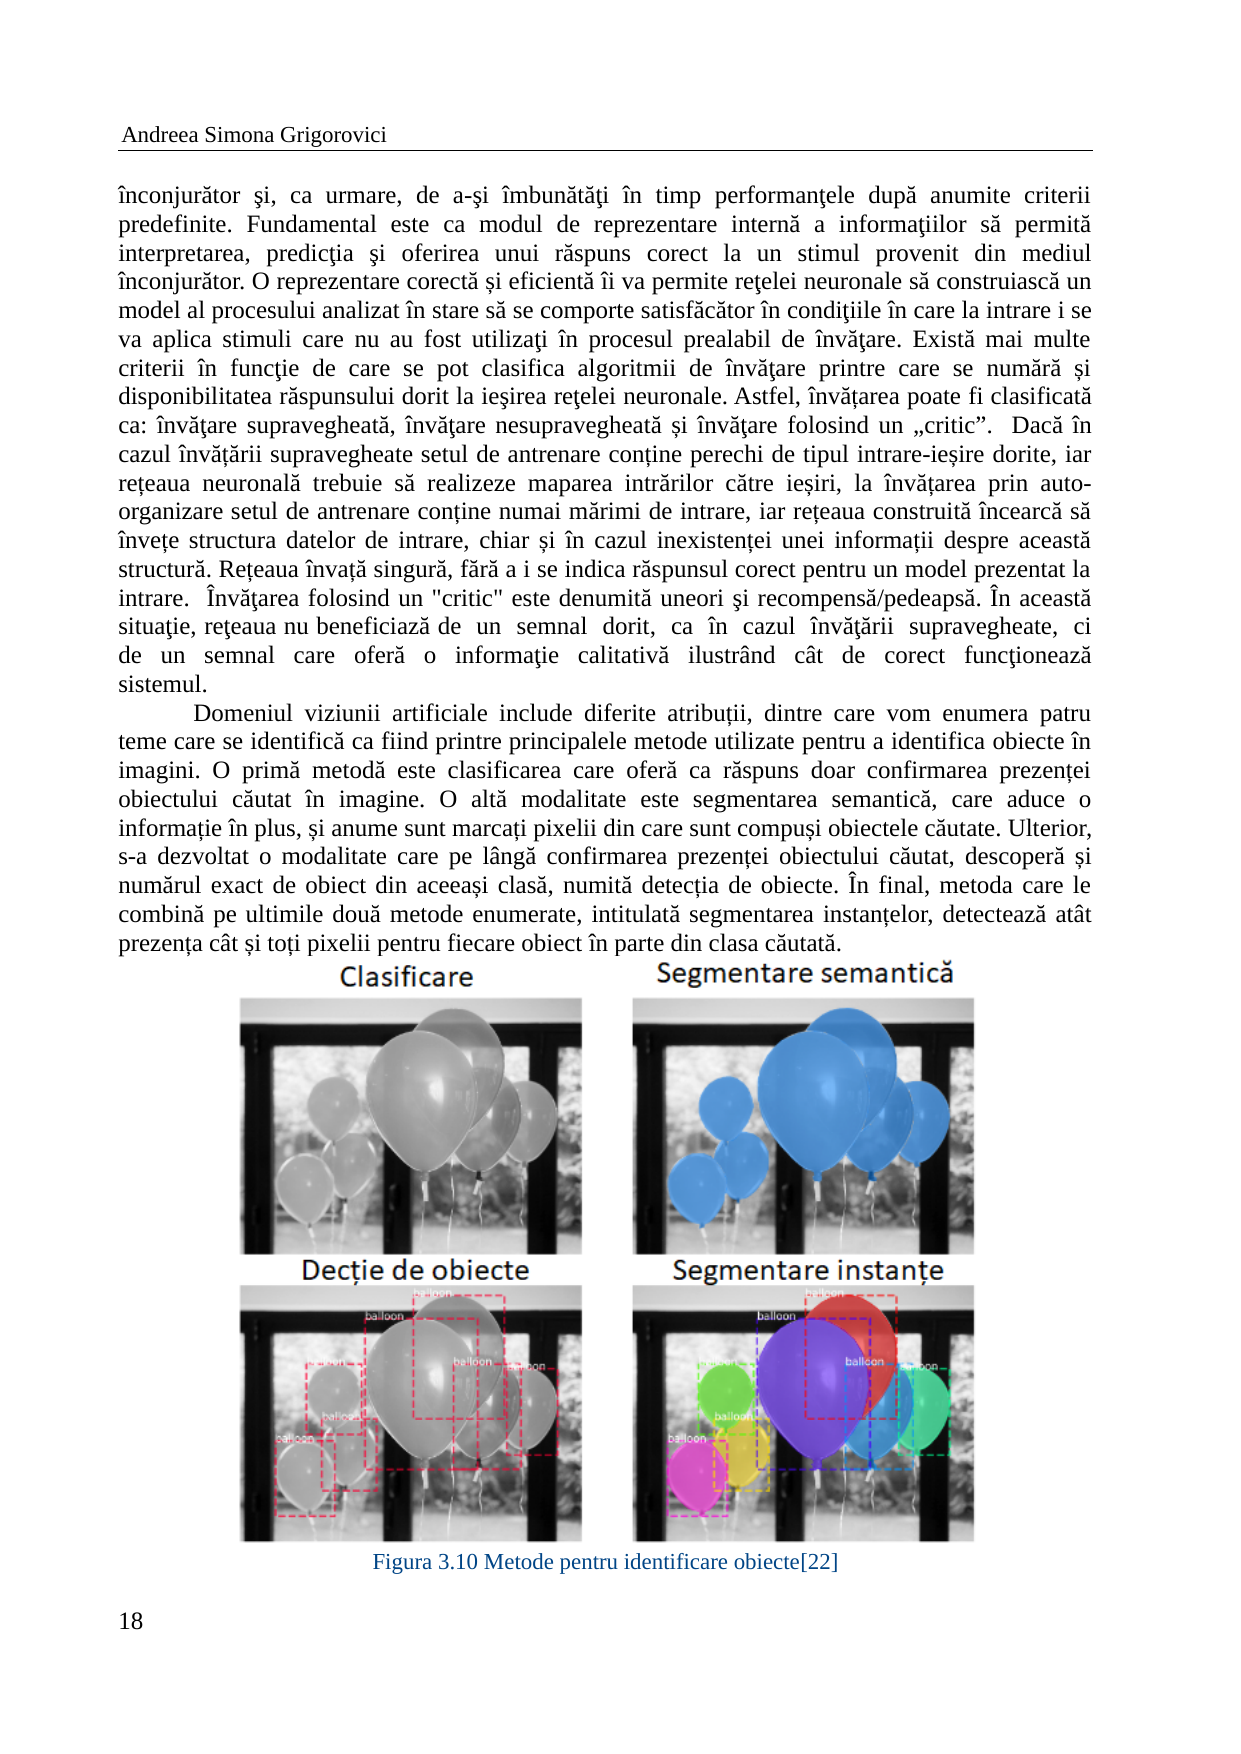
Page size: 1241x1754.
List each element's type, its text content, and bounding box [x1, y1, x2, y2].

text Figura 3.10 Metode pentru identificare obiecte[22] [229, 1548, 982, 1574]
picture [229, 956, 982, 1548]
text înconjurător şi, ca urmare, de a-şi îmbunătăţi în timp performanţele după anumite criterii predefinite. Fundamental este ca modul de reprezentare internă a informaţiilor să permită interpretarea, predicţia şi oferirea unui răspuns corect la un stimul provenit din mediul înconjurător. O reprezentare corectă și eficientă îi va permite reţelei neuronale să construiască un model al procesului analizat în stare să se comporte satisfăcător în condiţiile în care la intrare i se va aplica stimuli care nu au fost utilizaţi în procesul prealabil de învăţare. Există mai multe criterii în funcţie de care se pot clasifica algoritmii de învăţare printre care se numără și disponibilitatea răspunsului dorit la ieşirea reţelei neuronale. Astfel, învățarea poate fi clasificată ca: învăţare supravegheată, învăţare nesupravegheată și învăţare folosind un „critic”. Dacă în cazul învățării supravegheate setul de antrenare conține perechi de tipul intrare-ieșire dorite, iar rețeaua neuronală trebuie să realizeze maparea intrărilor către ieșiri, la învățarea prin auto-organizare setul de antrenare conține numai mărimi de intrare, iar rețeaua construită încearcă să învețe structura datelor de intrare, chiar și în cazul inexistenței unei informații despre această structură. Rețeaua învață singură, fără a i se indica răspunsul corect pentru un model prezentat la intrare. Învăţarea folosind un "critic" este denumită uneori şi recompensă/pedeapsă. În această situaţie, reţeaua nu beneficiază de un semnal dorit, ca în cazul învăţării supravegheate, ci de un semnal care oferă o informaţie calitativă ilustrând cât de corect funcţionează sistemul. [118, 180, 1093, 698]
text Domeniul viziunii artificiale include diferite atribuții, dintre care vom enumera patru teme care se identifică ca fiind printre principalele metode utilizate pentru a identifica obiecte în imagini. O primă metodă este clasificarea care oferă ca răspuns doar confirmarea prezenței obiectului căutat în imagine. O altă modalitate este segmentarea semantică, care aduce o informație în plus, și anume sunt marcați pixelii din care sunt compuși obiectele căutate. Ulterior, s-a dezvoltat o modalitate care pe lângă confirmarea prezenței obiectului căutat, descoperă și numărul exact de obiect din aceeași clasă, numită detecția de obiecte. În final, metoda care le combină pe ultimile două metode enumerate, intitulată segmentarea instanțelor, detectează atât prezența cât și toți pixelii pentru fiecare obiect în parte din clasa căutată. [118, 698, 1093, 956]
